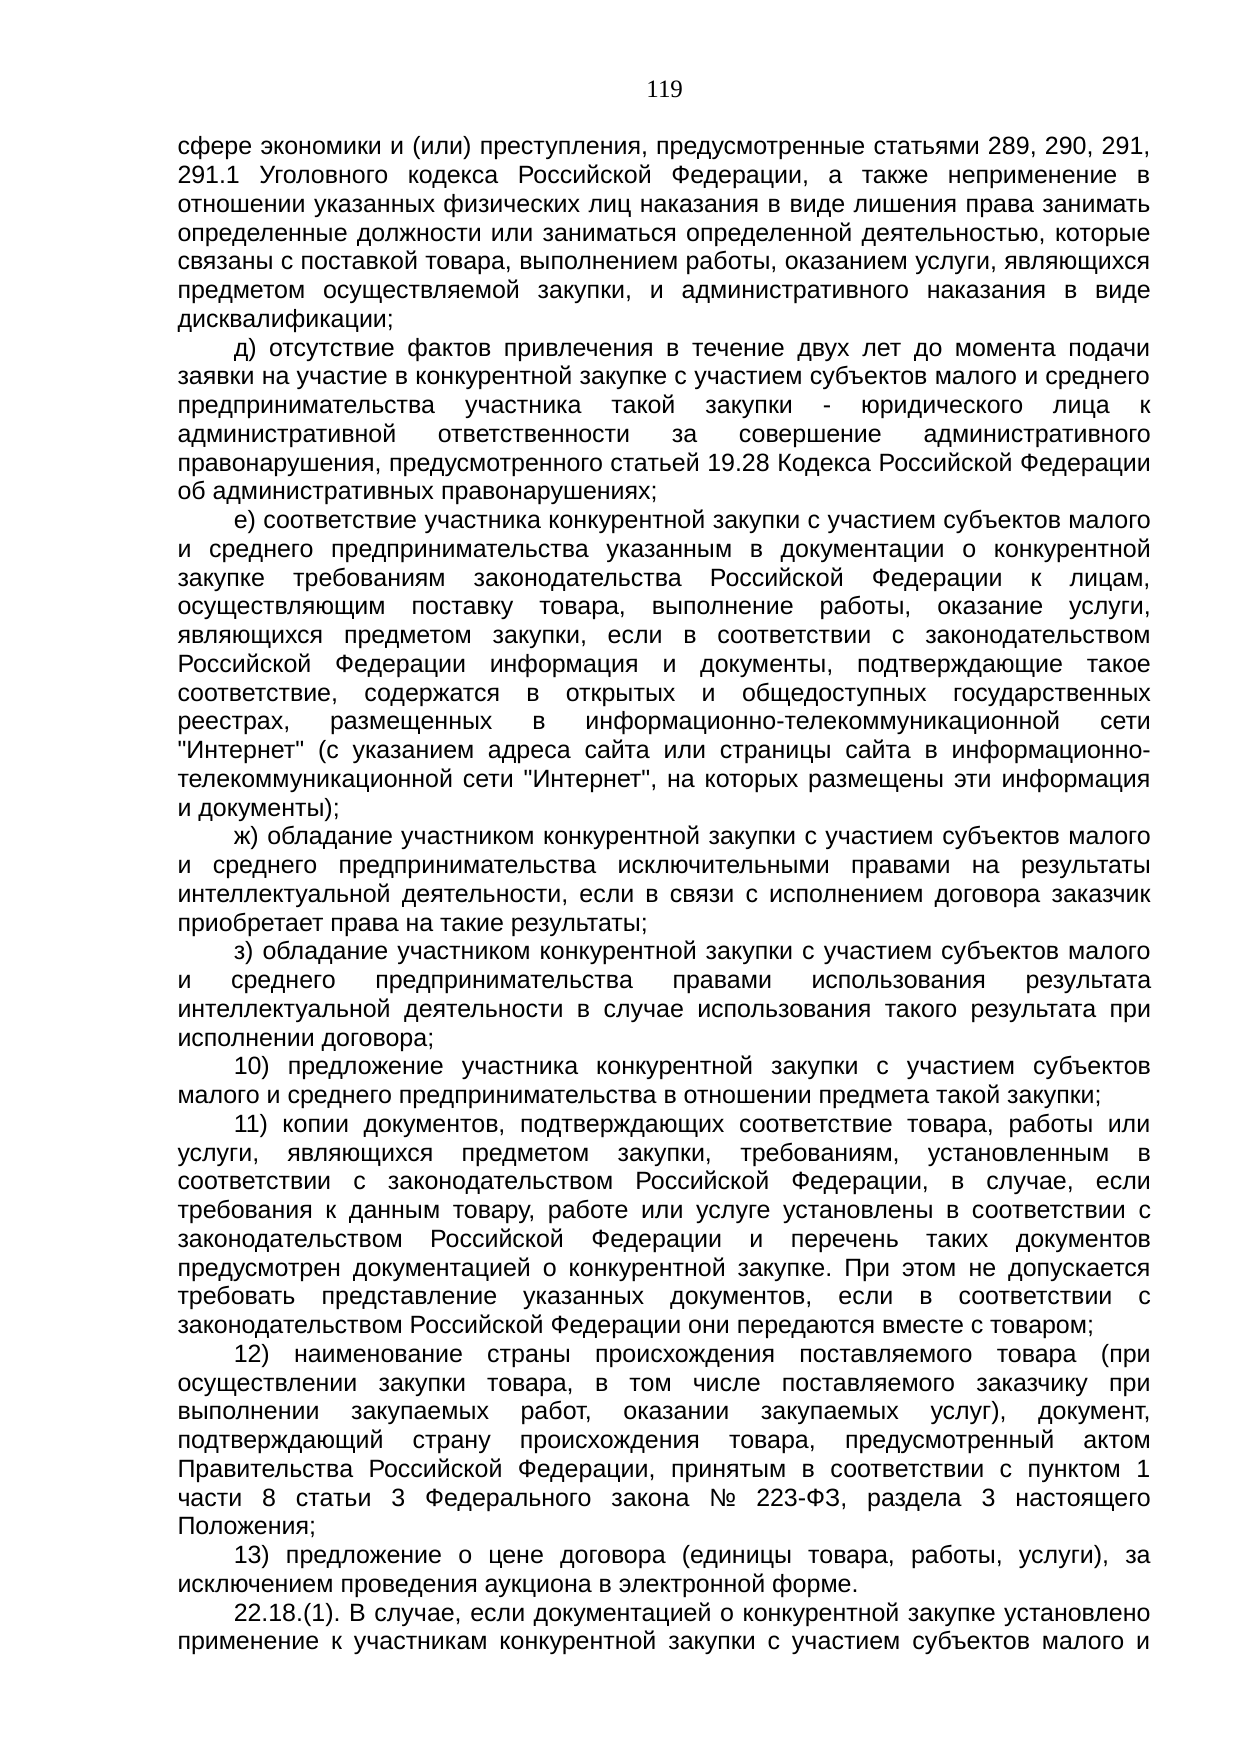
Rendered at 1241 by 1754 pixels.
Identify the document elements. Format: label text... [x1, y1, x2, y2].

text з) обладание участником конкурентной закупки с участием субъектов малого и среднего предпринимательства правами использования результата интеллектуальной деятельности в случае использования такого результата при исполнении договора; [177, 936, 1152, 1051]
text 22.18.(1). В случае, если документацией о конкурентной закупке установлено применение к участникам конкурентной закупки с участием субъектов малого и [177, 1598, 1152, 1655]
text 12) наименование страны происхождения поставляемого товара (при осуществлении закупки товара, в том числе поставляемого заказчику при выполнении закупаемых работ, оказании закупаемых услуг), документ, подтверждающий страну происхождения товара, предусмотренный актом Правительства Российской Федерации, принятым в соответствии с пунктом 1 части 8 статьи 3 Федерального закона № 223-ФЗ, раздела 3 настоящего Положения; [177, 1339, 1152, 1540]
text ж) обладание участником конкурентной закупки с участием субъектов малого и среднего предпринимательства исключительными правами на результаты интеллектуальной деятельности, если в связи с исполнением договора заказчик приобретает права на такие результаты; [177, 821, 1152, 936]
text сфере экономики и (или) преступления, предусмотренные статьями 289, 290, 291, 291.1 Уголовного кодекса Российской Федерации, а также неприменение в отношении указанных физических лиц наказания в виде лишения права занимать определенные должности или заниматься определенной деятельностью, которые связаны с поставкой товара, выполнением работы, оказанием услуги, являющихся предметом осуществляемой закупки, и административного наказания в виде дисквалификации; [177, 131, 1152, 333]
text 10) предложение участника конкурентной закупки с участием субъектов малого и среднего предпринимательства в отношении предмета такой закупки; [177, 1051, 1152, 1109]
text д) отсутствие фактов привлечения в течение двух лет до момента подачи заявки на участие в конкурентной закупке с участием субъектов малого и среднего предпринимательства участника такой закупки - юридического лица к административной ответственности за совершение административного правонарушения, предусмотренного статьей 19.28 Кодекса Российской Федерации об административных правонарушениях; [177, 333, 1152, 505]
text е) соответствие участника конкурентной закупки с участием субъектов малого и среднего предпринимательства указанным в документации о конкурентной закупке требованиям законодательства Российской Федерации к лицам, осуществляющим поставку товара, выполнение работы, оказание услуги, являющихся предметом закупки, если в соответствии с законодательством Российской Федерации информация и документы, подтверждающие такое соответствие, содержатся в открытых и общедоступных государственных реестрах, размещенных в информационно-телекоммуникационной сети "Интернет" (с указанием адреса сайта или страницы сайта в информационно-телекоммуникационной сети "Интернет", на которых размещены эти информация и документы); [177, 505, 1152, 821]
text 11) копии документов, подтверждающих соответствие товара, работы или услуги, являющихся предметом закупки, требованиям, установленным в соответствии с законодательством Российской Федерации, в случае, если требования к данным товару, работе или услуге установлены в соответствии с законодательством Российской Федерации и перечень таких документов предусмотрен документацией о конкурентной закупке. При этом не допускается требовать представление указанных документов, если в соответствии с законодательством Российской Федерации они передаются вместе с товаром; [177, 1109, 1152, 1339]
text 13) предложение о цене договора (единицы товара, работы, услуги), за исключением проведения аукциона в электронной форме. [177, 1540, 1152, 1598]
